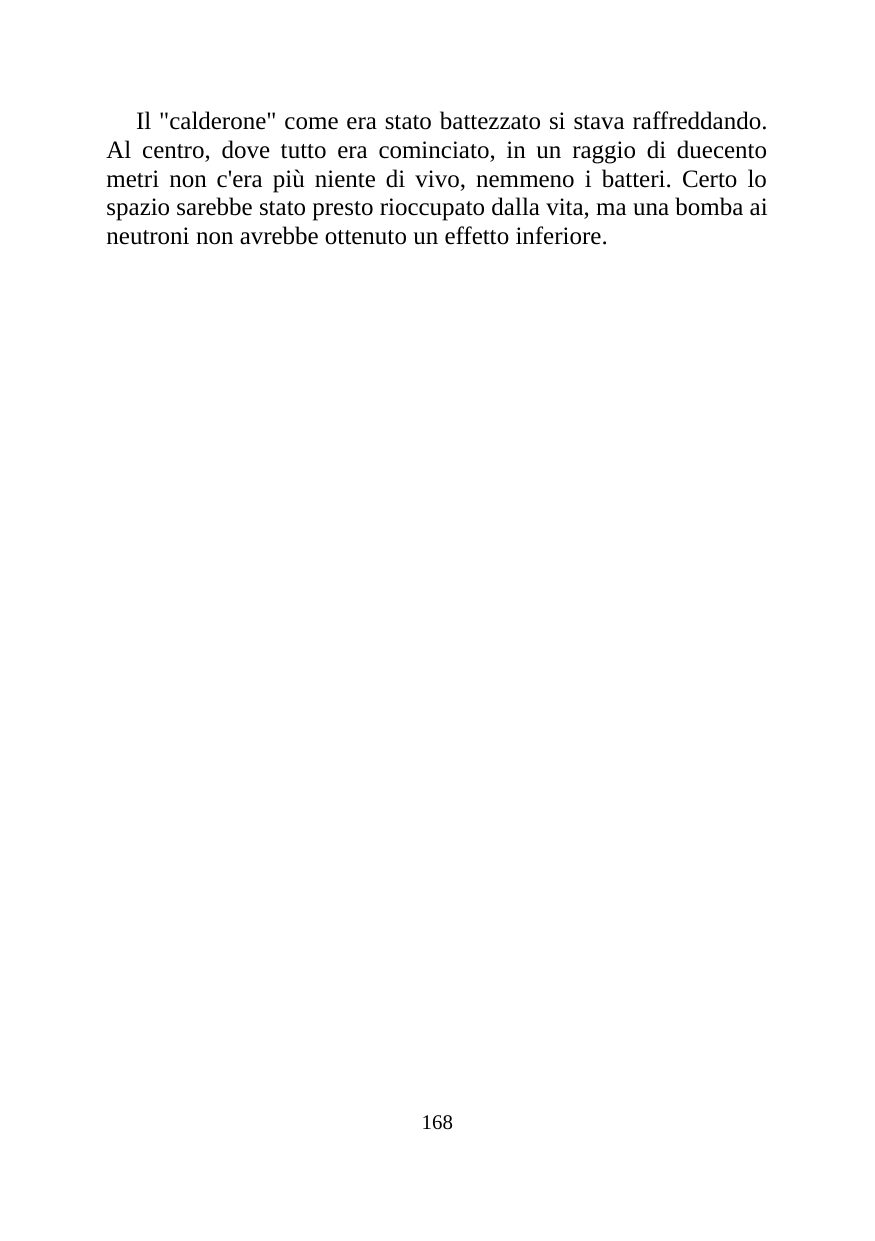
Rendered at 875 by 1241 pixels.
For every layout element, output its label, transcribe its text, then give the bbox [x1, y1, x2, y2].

text Il "calderone" come era stato battezzato si stava raffreddando. Al centro, dove tutto era cominciato, in un raggio di duecento metri non c'era più niente di vivo, nemmeno i batteri. Certo lo spazio sarebbe stato presto rioccupato dalla vita, ma una bomba ai neutroni non avrebbe ottenuto un effetto inferiore. [106, 106, 768, 250]
